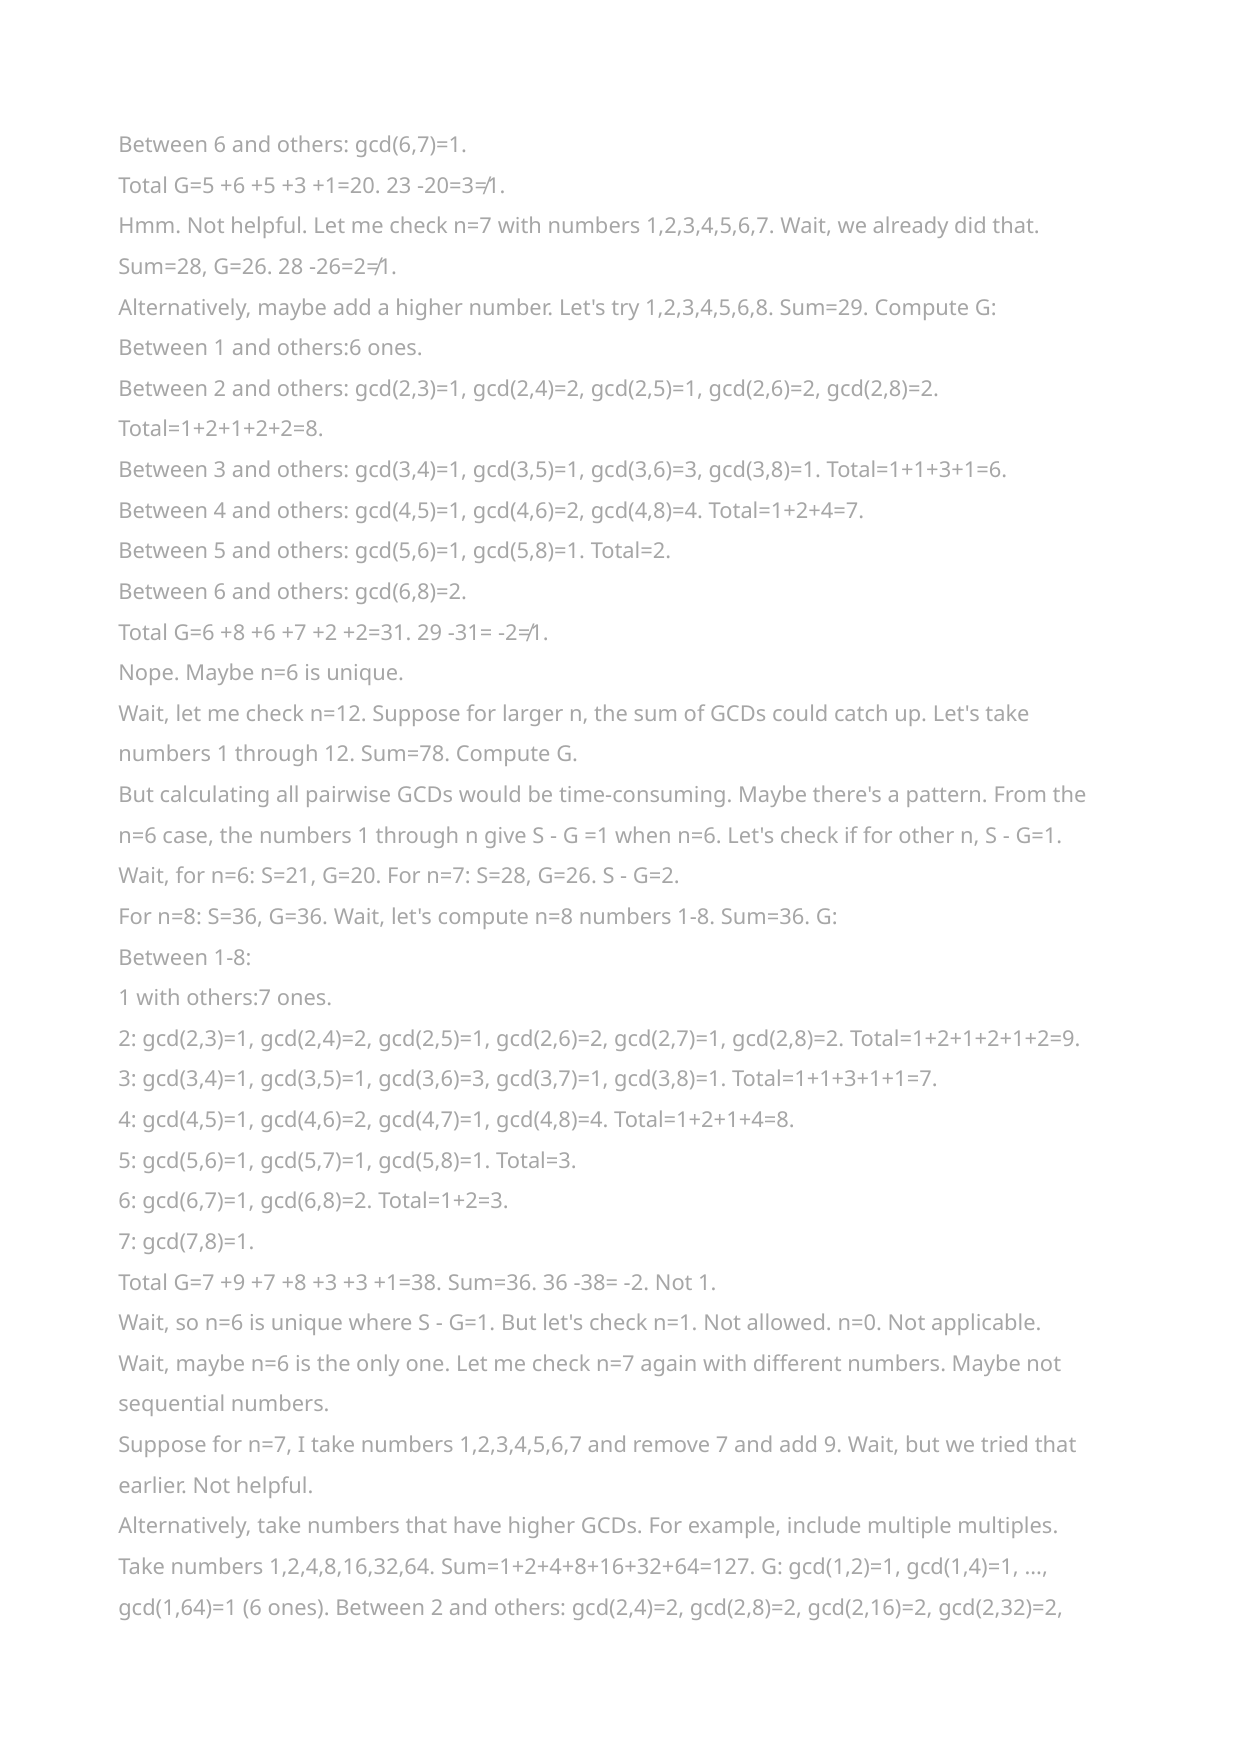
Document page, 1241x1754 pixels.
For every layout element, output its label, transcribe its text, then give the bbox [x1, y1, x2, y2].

text But calculating all pairwise GCDs would be time-consuming. Maybe there's a pattern. From the n=6 case, the numbers 1 through n give S - G =1 when n=6. Let's check if for other n, S - G=1. [118, 768, 1122, 849]
text Wait, let me check n=12. Suppose for larger n, the sum of GCDs could catch up. Let's take numbers 1 through 12. Sum=78. Compute G. [118, 687, 1122, 768]
text Between 6 and others: gcd(6,7)=1. [118, 118, 1122, 159]
text 3: gcd(3,4)=1, gcd(3,5)=1, gcd(3,6)=3, gcd(3,7)=1, gcd(3,8)=1. Total=1+1+3+1+1=7. [118, 1052, 1122, 1093]
text Suppose for n=7, I take numbers 1,2,3,4,5,6,7 and remove 7 and add 9. Wait, but we tried that earlier. Not helpful. [118, 1418, 1122, 1499]
text 1 with others:7 ones. [118, 971, 1122, 1012]
text Wait, so n=6 is unique where S - G=1. But let's check n=1. Not allowed. n=0. Not applicable. [118, 1296, 1122, 1337]
text Between 2 and others: gcd(2,3)=1, gcd(2,4)=2, gcd(2,5)=1, gcd(2,6)=2, gcd(2,8)=2. Total=1+2+1+2+2=8. [118, 362, 1122, 443]
text Between 5 and others: gcd(5,6)=1, gcd(5,8)=1. Total=2. [118, 524, 1122, 565]
text Nope. Maybe n=6 is unique. [118, 646, 1122, 687]
text Between 1-8: [118, 931, 1122, 971]
text Total G=5 +6 +5 +3 +1=20. 23 -20=3≠1. [118, 159, 1122, 199]
text Between 3 and others: gcd(3,4)=1, gcd(3,5)=1, gcd(3,6)=3, gcd(3,8)=1. Total=1+1+3+1=6. [118, 443, 1122, 484]
text Between 1 and others:6 ones. [118, 321, 1122, 362]
text Take numbers 1,2,4,8,16,32,64. Sum=1+2+4+8+16+32+64=127. G: gcd(1,2)=1, gcd(1,4)=1, ..., gcd(1,64)=1 (6 ones). Between 2 and others: gcd(2,4)=2, gcd(2,8)=2, gcd(2,16)=2, gcd(2,32)=2, [118, 1540, 1122, 1621]
text Between 6 and others: gcd(6,8)=2. [118, 565, 1122, 606]
text Total G=6 +8 +6 +7 +2 +2=31. 29 -31= -2≠1. [118, 606, 1122, 646]
text For n=8: S=36, G=36. Wait, let's compute n=8 numbers 1-8. Sum=36. G: [118, 890, 1122, 931]
text Alternatively, maybe add a higher number. Let's try 1,2,3,4,5,6,8. Sum=29. Compute G: [118, 281, 1122, 321]
text Wait, for n=6: S=21, G=20. For n=7: S=28, G=26. S - G=2. [118, 849, 1122, 890]
text 4: gcd(4,5)=1, gcd(4,6)=2, gcd(4,7)=1, gcd(4,8)=4. Total=1+2+1+4=8. [118, 1093, 1122, 1134]
text Hmm. Not helpful. Let me check n=7 with numbers 1,2,3,4,5,6,7. Wait, we already did that. Sum=28, G=26. 28 -26=2≠1. [118, 199, 1122, 281]
text 6: gcd(6,7)=1, gcd(6,8)=2. Total=1+2=3. [118, 1174, 1122, 1215]
text Wait, maybe n=6 is the only one. Let me check n=7 again with different numbers. Maybe not sequential numbers. [118, 1337, 1122, 1418]
text 5: gcd(5,6)=1, gcd(5,7)=1, gcd(5,8)=1. Total=3. [118, 1134, 1122, 1174]
text 2: gcd(2,3)=1, gcd(2,4)=2, gcd(2,5)=1, gcd(2,6)=2, gcd(2,7)=1, gcd(2,8)=2. Total=1+2+1+2+1+2=9. [118, 1012, 1122, 1052]
text 7: gcd(7,8)=1. [118, 1215, 1122, 1256]
text Between 4 and others: gcd(4,5)=1, gcd(4,6)=2, gcd(4,8)=4. Total=1+2+4=7. [118, 484, 1122, 524]
text Alternatively, take numbers that have higher GCDs. For example, include multiple multiples. [118, 1499, 1122, 1540]
text Total G=7 +9 +7 +8 +3 +3 +1=38. Sum=36. 36 -38= -2. Not 1. [118, 1256, 1122, 1296]
